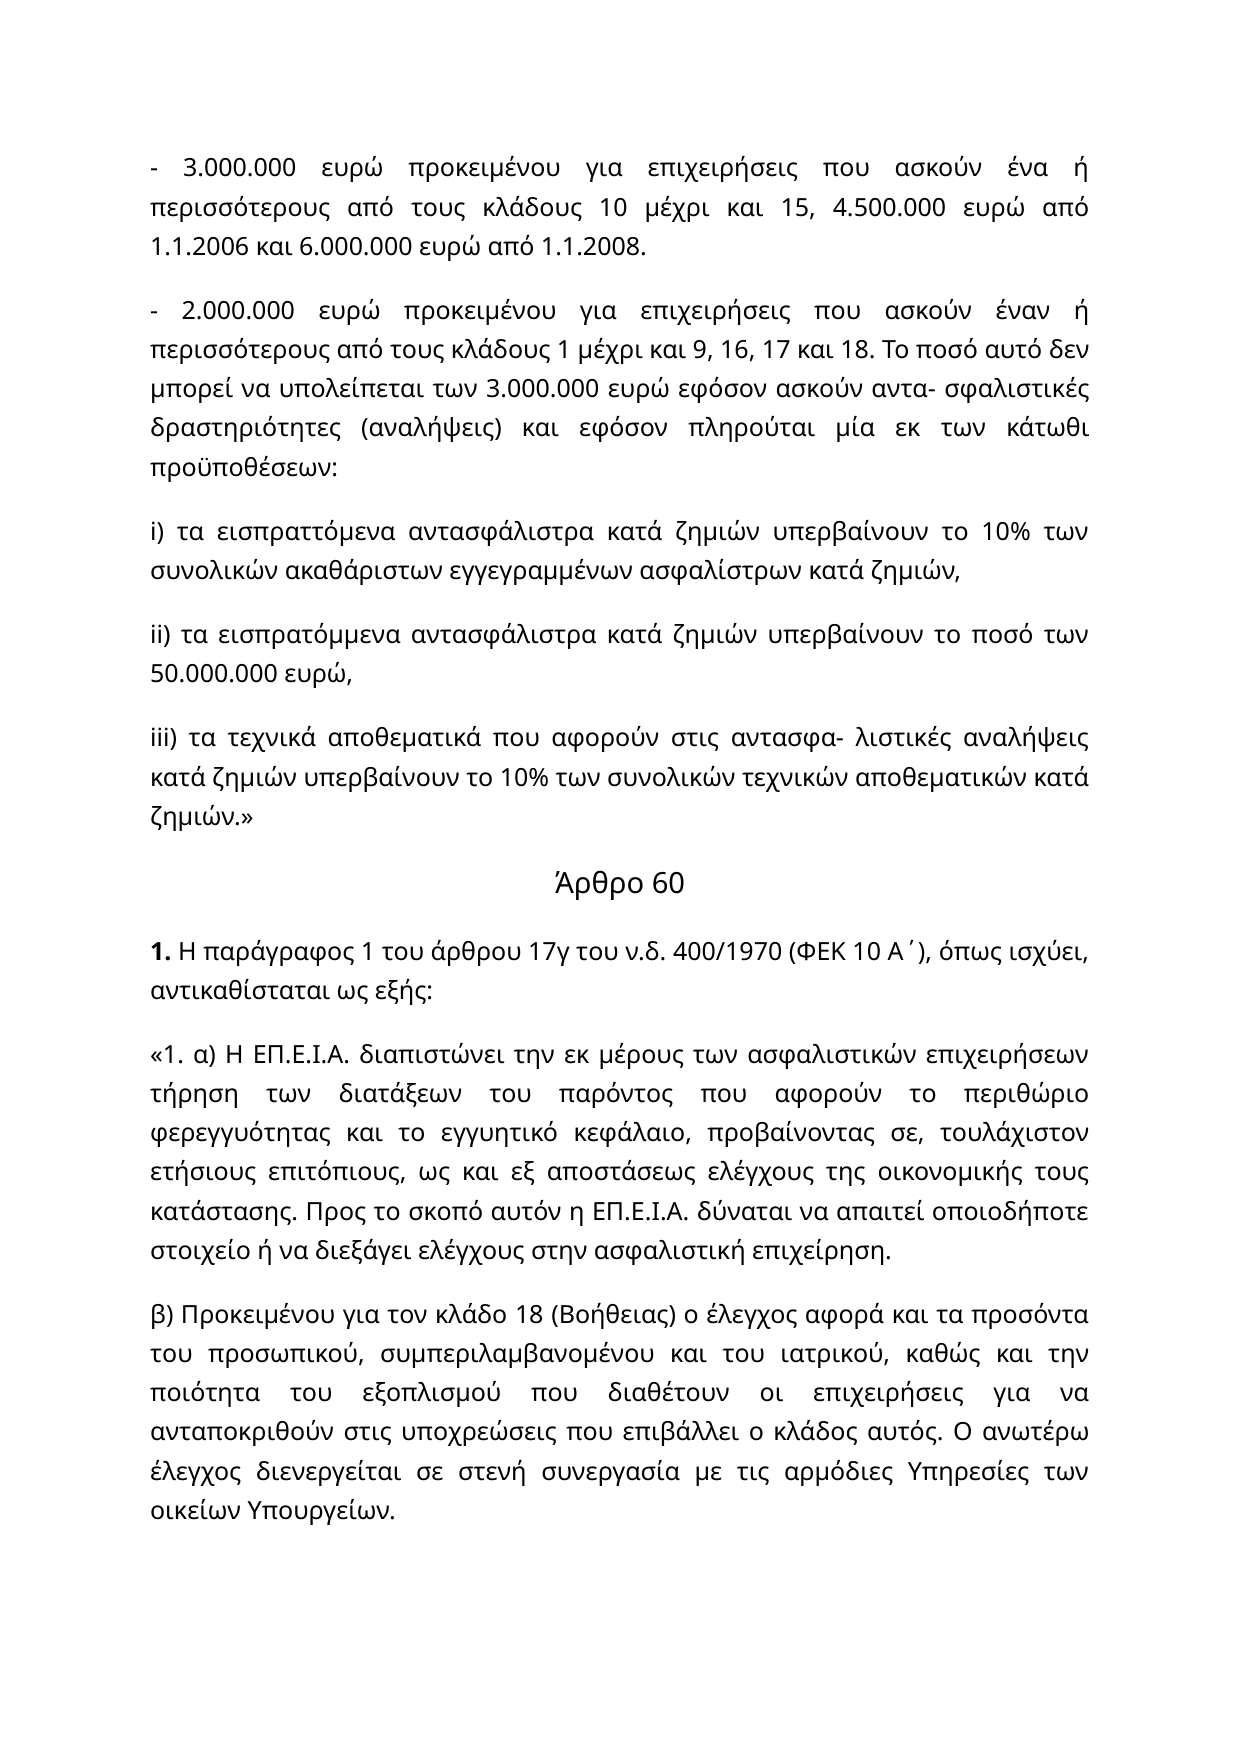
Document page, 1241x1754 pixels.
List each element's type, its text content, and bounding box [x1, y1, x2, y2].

text iii) τα τεχνικά αποθεματικά που αφορούν στις αντασφα- λιστικές αναλήψεις κατά ζημιών υπερβαίνουν το 10% των συνολικών τεχνικών αποθεματικών κατά ζημιών.» [150, 720, 1090, 832]
text i) τα εισπραττόμενα αντασφάλιστρα κατά ζημιών υπερβαίνουν το 10% των συνολικών ακαθάριστων εγγεγραμμένων ασφαλίστρων κατά ζημιών, [150, 513, 1090, 587]
text «1. α) Η ΕΠ.Ε.Ι.Α. διαπιστώνει την εκ μέρους των ασφαλιστικών επιχειρήσεων τήρηση των διατάξεων του παρόντος που αφορούν το περιθώριο φερεγγυότητας και το εγγυητικό κεφάλαιο, προβαίνοντας σε, τουλάχιστον ετήσιους επιτόπιους, ως και εξ αποστάσεως ελέγχους της οικονομικής τους κατάστασης. Προς το σκοπό αυτόν η ΕΠ.Ε.Ι.Α. δύναται να απαιτεί οποιοδήποτε στοιχείο ή να διεξάγει ελέγχους στην ασφαλιστική επιχείρηση. [150, 1036, 1090, 1266]
subtitle Άρθρο 60 [150, 862, 1090, 902]
text ii) τα εισπρατόμμενα αντασφάλιστρα κατά ζημιών υπερβαίνουν το ποσό των 50.000.000 ευρώ, [150, 617, 1090, 690]
text - 3.000.000 ευρώ προκειμένου για επιχειρήσεις που ασκούν ένα ή περισσότερους από τους κλάδους 10 μέχρι και 15, 4.500.000 ευρώ από 1.1.2006 και 6.000.000 ευρώ από 1.1.2008. [150, 150, 1090, 262]
text - 2.000.000 ευρώ προκειμένου για επιχειρήσεις που ασκούν έναν ή περισσότερους από τους κλάδους 1 μέχρι και 9, 16, 17 και 18. Το ποσό αυτό δεν μπορεί να υπολείπεται των 3.000.000 ευρώ εφόσον ασκούν αντα- σφαλιστικές δραστηριότητες (αναλήψεις) και εφόσον πληρούται μία εκ των κάτωθι προϋποθέσεων: [150, 292, 1090, 483]
text β) Προκειμένου για τον κλάδο 18 (Βοήθειας) ο έλεγχος αφορά και τα προσόντα του προσωπικού, συμπεριλαμβανομένου και του ιατρικού, καθώς και την ποιότητα του εξοπλισμού που διαθέτουν οι επιχειρήσεις για να ανταποκριθούν στις υποχρεώσεις που επιβάλλει ο κλάδος αυτός. Ο ανωτέρω έλεγχος διενεργείται σε στενή συνεργασία με τις αρμόδιες Υπηρεσίες των οικείων Υπουργείων. [150, 1296, 1090, 1526]
text 1. Η παράγραφος 1 του άρθρου 17γ του ν.δ. 400/1970 (ΦΕΚ 10 Α΄), όπως ισχύει, αντικαθίσταται ως εξής: [150, 933, 1090, 1006]
